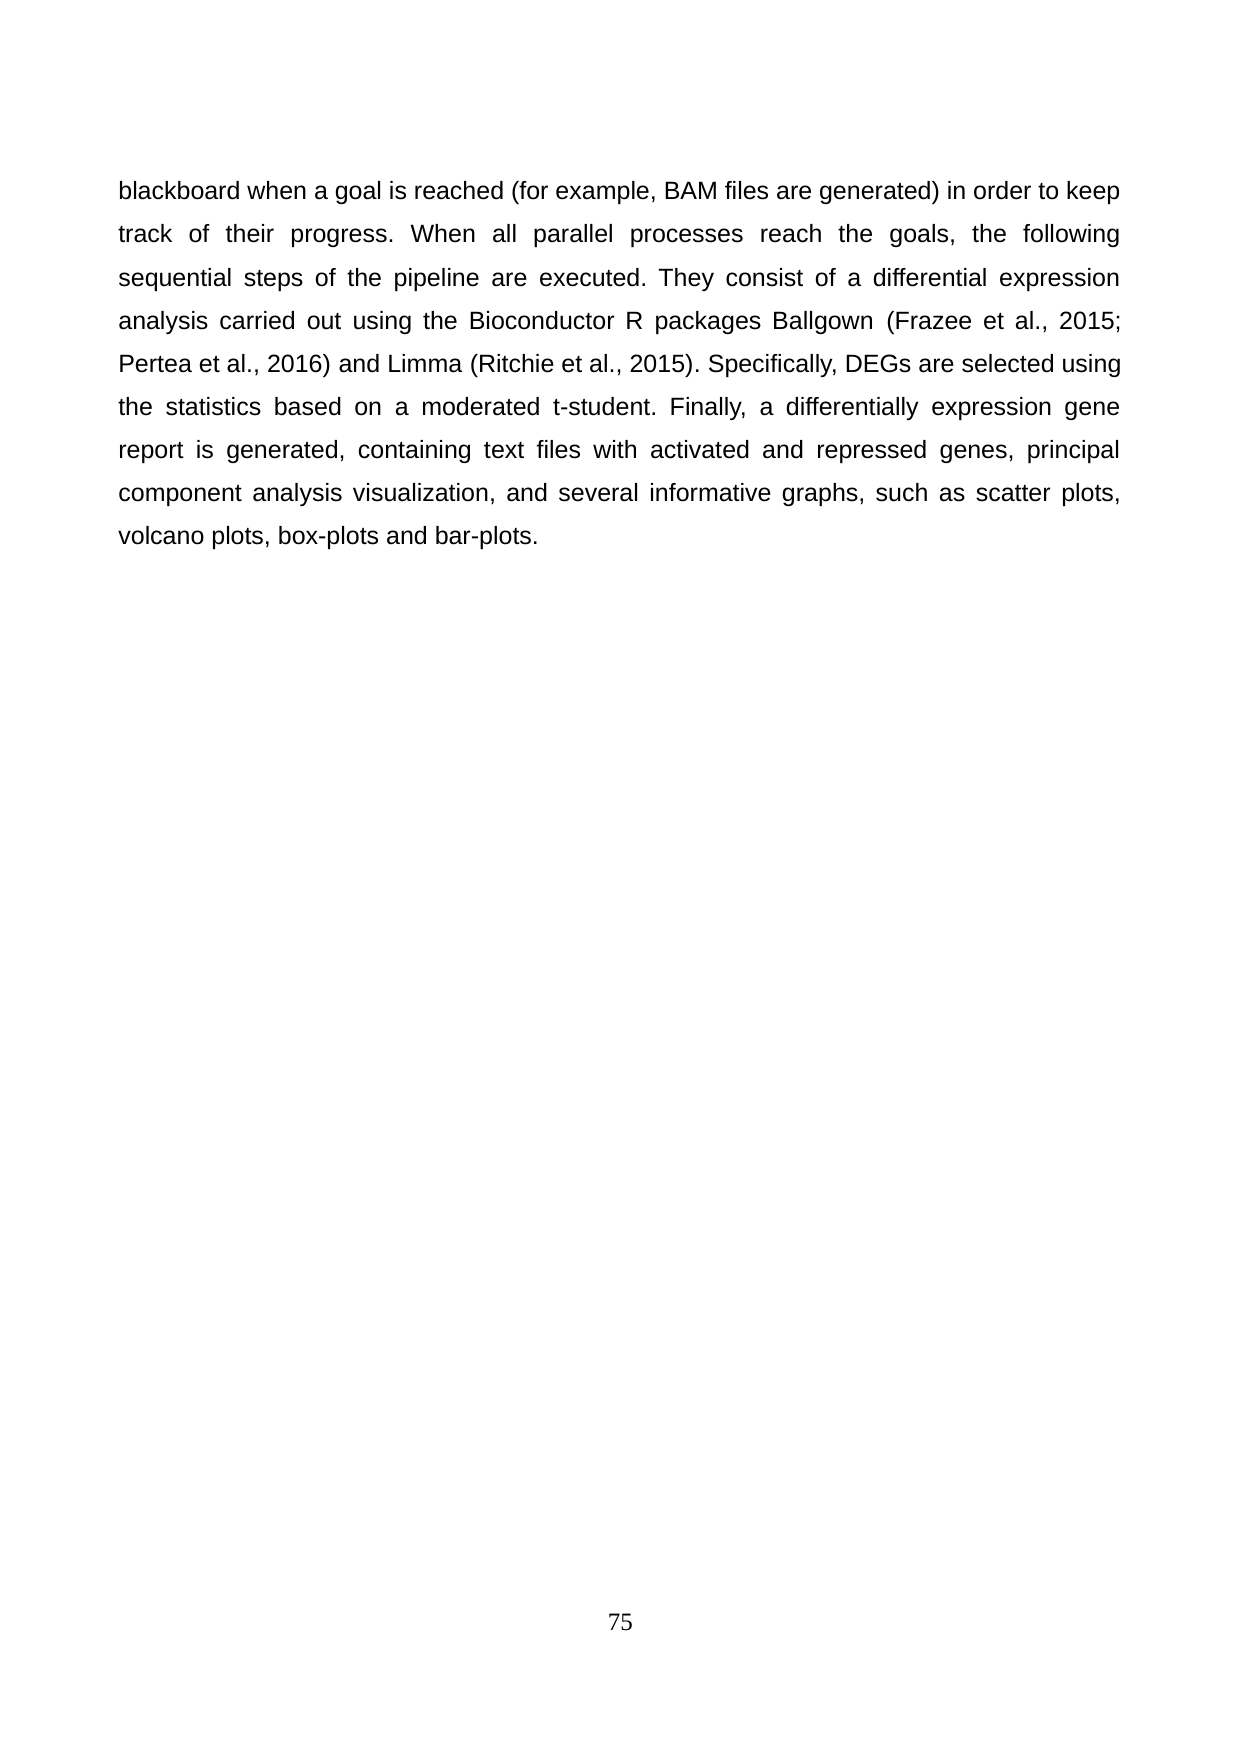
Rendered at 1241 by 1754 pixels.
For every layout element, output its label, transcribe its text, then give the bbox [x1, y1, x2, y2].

text blackboard when a goal is reached (for example, BAM files are generated) in order to keep track of their progress. When all parallel processes reach the goals, the following sequential steps of the pipeline are executed. They consist of a differential expression analysis carried out using the Bioconductor R packages Ballgown (Frazee et al., 2015; Pertea et al., 2016)⁠ and Limma (Ritchie et al., 2015)⁠. Specifically, DEGs are selected using the statistics based on a moderated t-student. Finally, a differentially expression gene report is generated, containing text files with activated and repressed genes, principal component analysis visualization, and several informative graphs, such as scatter plots, volcano plots, box-plots and bar-plots. [118, 176, 1122, 550]
